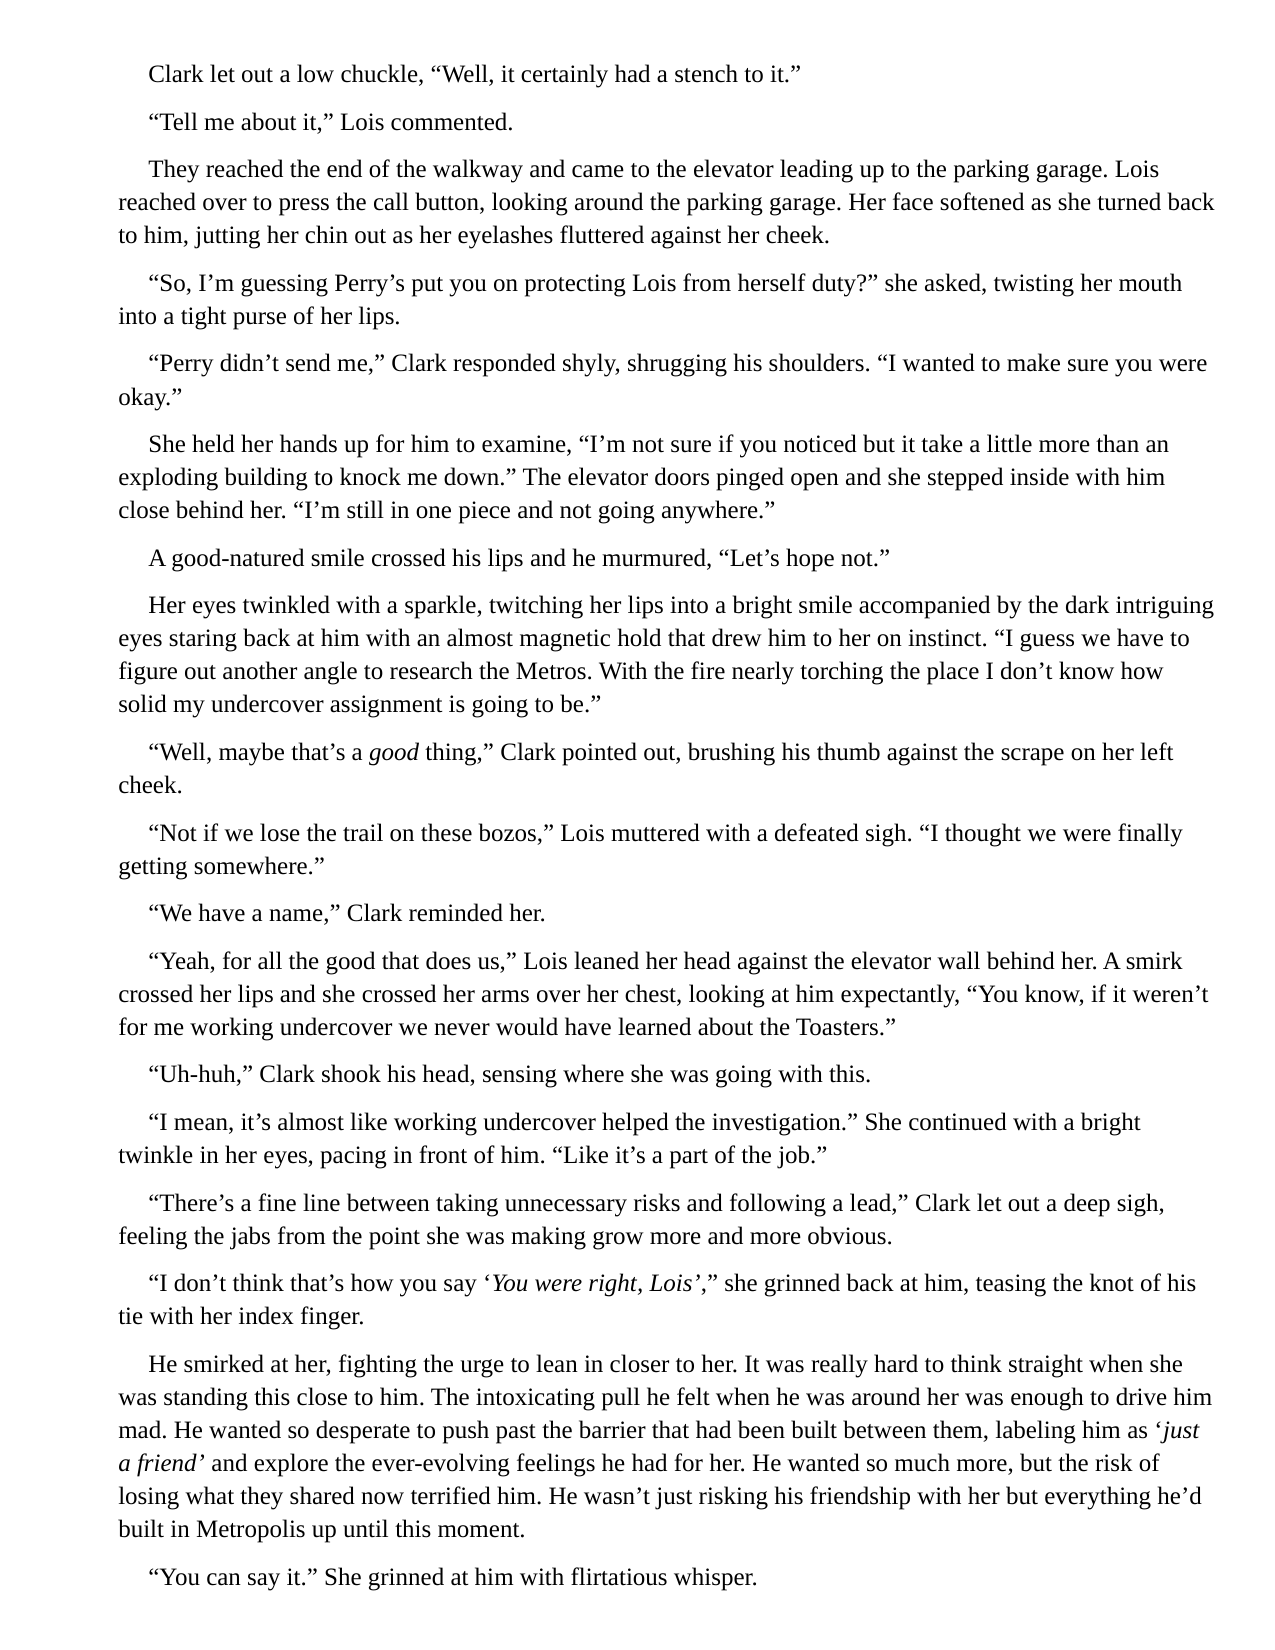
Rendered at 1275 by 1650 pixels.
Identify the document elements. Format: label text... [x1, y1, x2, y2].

text He smirked at her, fighting the urge to lean in closer to her. It was really hard to think straight when she was standing this close to him. The intoxicating pull he felt when he was around her was enough to drive him mad. He wanted so desperate to push past the barrier that had been built between them, labeling him as ‘just a friend’ and explore the ever-evolving feelings he had for her. He wanted so much more, but the risk of losing what they shared now terrified him. He wasn’t just risking his friendship with her but everything he’d built in Metropolis up until this moment. [118, 1349, 1216, 1543]
text Her eyes twinkled with a sparkle, twitching her lips into a bright smile accompanied by the dark intriguing eyes staring back at him with an almost magnetic hold that drew him to her on instinct. “I guess we have to figure out another angle to research the Metros. With the fire nearly torching the place I don’t know how solid my undercover assignment is going to be.” [118, 590, 1216, 718]
text She held her hands up for him to examine, “I’m not sure if you noticed but it take a little more than an exploding building to knock me down.” The elevator doors pinged open and she stepped inside with him close behind her. “I’m still in one piece and not going anywhere.” [118, 429, 1216, 524]
text “There’s a fine line between taking unnecessary risks and following a lead,” Clark let out a deep sigh, feeling the jabs from the point she was making grow more and more obvious. [118, 1188, 1216, 1249]
text “So, I’m guessing Perry’s put you on protecting Lois from herself duty?” she asked, twisting her mouth into a tight purse of her lips. [118, 268, 1216, 330]
text “Perry didn’t send me,” Clark responded shyly, shrugging his shoulders. “I wanted to make sure you were okay.” [118, 348, 1216, 410]
text “Not if we lose the trail on these bozos,” Lois muttered with a defeated sigh. “I thought we were finally getting somewhere.” [118, 818, 1216, 879]
text “Well, maybe that’s a good thing,” Clark pointed out, brushing his thumb against the scrape on her left cheek. [118, 737, 1216, 799]
text “Tell me about it,” Lois commented. [118, 107, 1216, 135]
text “We have a name,” Clark reminded her. [118, 898, 1216, 927]
text They reached the end of the walkway and came to the elevator leading up to the parking garage. Lois reached over to press the call button, looking around the parking garage. Her face softened as she turned back to him, jutting her chin out as her eyelashes fluttered against her cheek. [118, 154, 1216, 249]
text “You can say it.” She grinned at him with flirtatious whisper. [118, 1562, 1216, 1591]
text A good-natured smile crossed his lips and he murmured, “Let’s hope not.” [118, 543, 1216, 572]
text “Yeah, for all the good that does us,” Lois leaned her head against the elevator wall behind her. A smirk crossed her lips and she crossed her arms over her chest, looking at him expectantly, “You know, if it weren’t for me working undercover we never would have learned about the Toasters.” [118, 946, 1216, 1041]
text “Uh-huh,” Clark shook his head, sensing where she was going with this. [118, 1059, 1216, 1088]
text “I mean, it’s almost like working undercover helped the investigation.” She continued with a bright twinkle in her eyes, pacing in front of him. “Like it’s a part of the job.” [118, 1107, 1216, 1169]
text “I don’t think that’s how you say ‘You were right, Lois’,” she grinned back at him, teasing the knot of his tie with her index finger. [118, 1268, 1216, 1330]
text Clark let out a low chuckle, “Well, it certainly had a stench to it.” [118, 59, 1216, 88]
